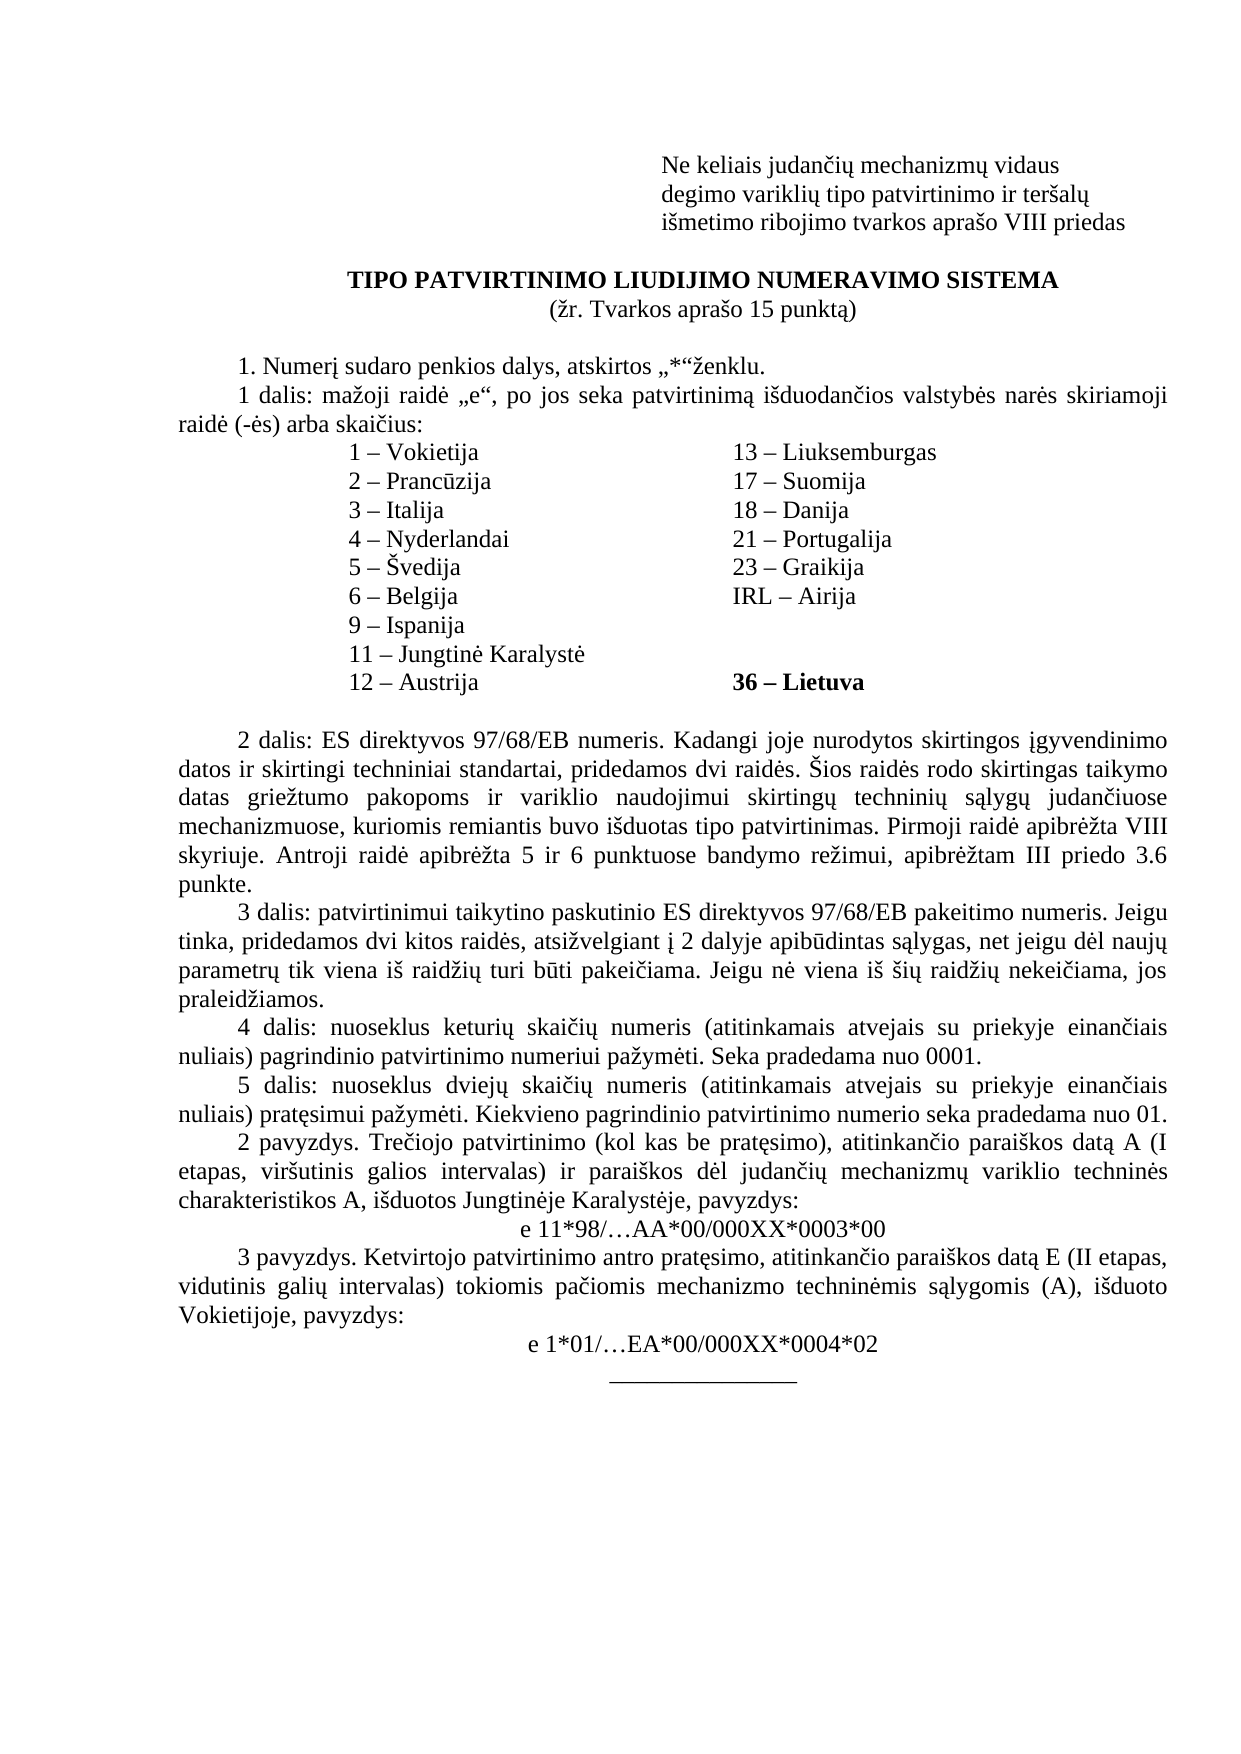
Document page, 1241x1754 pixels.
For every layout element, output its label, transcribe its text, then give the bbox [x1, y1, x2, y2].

text išmetimo ribojimo tvarkos aprašo VIII priedas [661, 207, 1169, 236]
table_cell 21 – Portugalija [662, 524, 1146, 552]
table_cell 5 – Švedija [278, 553, 662, 581]
text e 1*01/…EA*00/000XX*0004*02 [178, 1329, 1169, 1357]
table_cell [662, 610, 1146, 639]
table_cell 17 – Suomija [662, 466, 1146, 495]
table_cell 6 – Belgija [278, 581, 662, 610]
text Ne keliais judančių mechanizmų vidaus [661, 150, 1169, 179]
text 2 pavyzdys. Trečiojo patvirtinimo (kol kas be pratęsimo), atitinkančio paraiškos datą A (I etapas, viršutinis galios intervalas) ir paraiškos dėl judančių mechanizmų variklio techninės charakteristikos A, išduotos Jungtinėje Karalystėje, pavyzdys: [178, 1127, 1169, 1214]
table_cell 36 – Lietuva [662, 668, 1146, 696]
text (žr. Tvarkos aprašo 15 punktą) [178, 294, 1169, 322]
text 3 pavyzdys. Ketvirtojo patvirtinimo antro pratęsimo, atitinkančio paraiškos datą E (II etapas, vidutinis galių intervalas) tokiomis pačiomis mechanizmo techninėmis sąlygomis (A), išduoto Vokietijoje, pavyzdys: [178, 1242, 1169, 1329]
table_cell 12 – Austrija [278, 668, 662, 696]
text _______________ [178, 1357, 1169, 1386]
text e 11*98/…AA*00/000XX*0003*00 [178, 1214, 1169, 1242]
table_cell 18 – Danija [662, 495, 1146, 524]
text 4 dalis: nuoseklus keturių skaičių numeris (atitinkamais atvejais su priekyje einančiais nuliais) pagrindinio patvirtinimo numeriui pažymėti. Seka pradedama nuo 0001. [178, 1012, 1169, 1070]
text degimo variklių tipo patvirtinimo ir teršalų [661, 179, 1169, 207]
table_header 1 – Vokietija [278, 438, 662, 466]
text TIPO PATVIRTINIMO LIUDIJIMO NUMERAVIMO SISTEMA [178, 265, 1169, 294]
table_header 13 – Liuksemburgas [662, 438, 1146, 466]
text 1 dalis: mažoji raidė „e“, po jos seka patvirtinimą išduodančios valstybės narės skiriamoji raidė (-ės) arba skaičius: [178, 380, 1169, 437]
table_cell 23 – Graikija [662, 553, 1146, 581]
table_cell 3 – Italija [278, 495, 662, 524]
table_cell 11 – Jungtinė Karalystė [278, 639, 662, 667]
text 3 dalis: patvirtinimui taikytino paskutinio ES direktyvos 97/68/EB pakeitimo numeris. Jeigu tinka, pridedamos dvi kitos raidės, atsižvelgiant į 2 dalyje apibūdintas sąlygas, net jeigu dėl naujų parametrų tik viena iš raidžių turi būti pakeičiama. Jeigu nė viena iš šių raidžių nekeičiama, jos praleidžiamos. [178, 897, 1169, 1012]
text 5 dalis: nuoseklus dviejų skaičių numeris (atitinkamais atvejais su priekyje einančiais nuliais) pratęsimui pažymėti. Kiekvieno pagrindinio patvirtinimo numerio seka pradedama nuo 01. [178, 1070, 1169, 1127]
text 2 dalis: ES direktyvos 97/68/EB numeris. Kadangi joje nurodytos skirtingos įgyvendinimo datos ir skirtingi techniniai standartai, pridedamos dvi raidės. Šios raidės rodo skirtingas taikymo datas griežtumo pakopoms ir variklio naudojimui skirtingų techninių sąlygų judančiuose mechanizmuose, kuriomis remiantis buvo išduotas tipo patvirtinimas. Pirmoji raidė apibrėžta VIII skyriuje. Antroji raidė apibrėžta 5 ir 6 punktuose bandymo režimui, apibrėžtam III priedo 3.6 punkte. [178, 725, 1169, 897]
table_cell 9 – Ispanija [278, 610, 662, 639]
table_cell 4 – Nyderlandai [278, 524, 662, 552]
table_cell 2 – Prancūzija [278, 466, 662, 495]
text 1. Numerį sudaro penkios dalys, atskirtos „*“ženklu. [178, 351, 1169, 380]
table_cell [662, 639, 1146, 667]
table_cell IRL – Airija [662, 581, 1146, 610]
